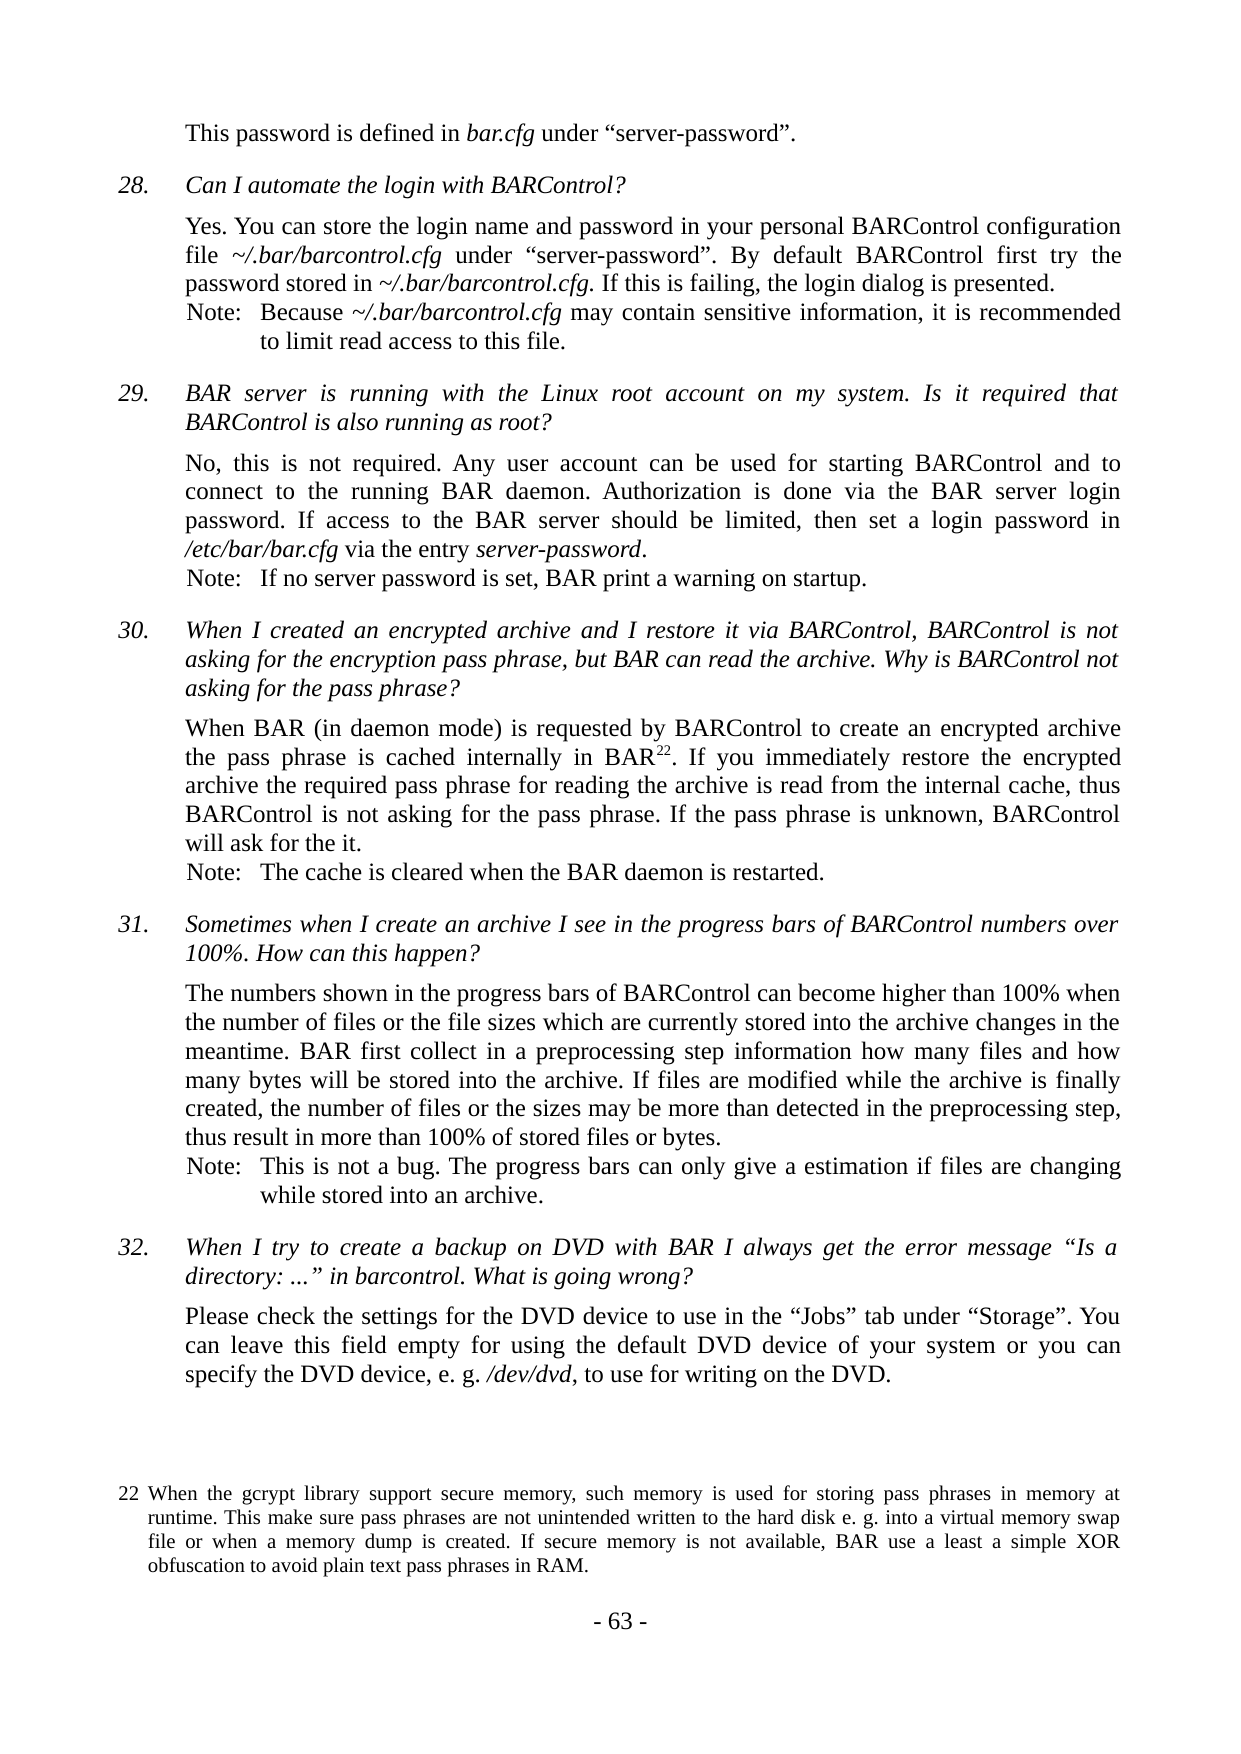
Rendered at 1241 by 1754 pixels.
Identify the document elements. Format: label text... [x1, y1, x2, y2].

text Note: If no server password is set, BAR print a warning on startup. [186, 563, 1122, 591]
text When the gcrypt library support secure memory, such memory is used for storing pass phrases in memory at runtime. This make sure pass phrases are not unintended written to the hard disk e. g. into a virtual memory swap file or when a memory dump is created. If secure memory is not available, BAR use a least a simple XOR obfuscation to avoid plain text pass phrases in RAM. [118, 1481, 1122, 1577]
list BAR server is running with the Linux root account on my system. Is it required that BARControl is also running as root? [118, 378, 1122, 436]
list When I try to create a backup on DVD with BAR I always get the error message “Is a directory: ...” in barcontrol. What is going wrong? [118, 1232, 1122, 1290]
text Note: The cache is cleared when the BAR daemon is restarted. [186, 857, 1122, 886]
list Can I automate the login with BARControl? [118, 171, 1122, 199]
list Sometimes when I create an archive I see in the progress bars of BARControl numbers over 100%. How can this happen? [118, 909, 1122, 967]
list When I created an encrypted archive and I restore it via BARControl, BARControl is not asking for the encryption pass phrase, but BAR can read the archive. Why is BARControl not asking for the pass phrase? [118, 615, 1122, 701]
text The numbers shown in the progress bars of BARControl can become higher than 100% when the number of files or the file sizes which are currently stored into the archive changes in the meantime. BAR first collect in a preprocessing step information how many files and how many bytes will be stored into the archive. If files are modified while the archive is finally created, the number of files or the sizes may be more than detected in the preprocessing step, thus result in more than 100% of stored files or bytes. [185, 978, 1122, 1151]
text Note: This is not a bug. The progress bars can only give a estimation if files are changing while stored into an archive. [186, 1151, 1122, 1208]
text This password is defined in bar.cfg under “server-password”. [185, 118, 1122, 147]
text No, this is not required. Any user account can be used for starting BARControl and to connect to the running BAR daemon. Authorization is done via the BAR server login password. If access to the BAR server should be limited, then set a login password in /etc/bar/bar.cfg via the entry server-password. [185, 448, 1122, 563]
text Please check the settings for the DVD device to use in the “Jobs” tab under “Storage”. You can leave this field empty for using the default DVD device of your system or you can specify the DVD device, e. g. /dev/dvd, to use for writing on the DVD. [185, 1301, 1122, 1388]
text Note: Because ~/.bar/barcontrol.cfg may contain sensitive information, it is recommended to limit read access to this file. [186, 297, 1122, 355]
text Yes. You can store the login name and password in your personal BARControl configuration file ~/.bar/barcontrol.cfg under “server-password”. By default BARControl first try the password stored in ~/.bar/barcontrol.cfg. If this is failing, the login dialog is presented. [185, 211, 1122, 297]
text When BAR (in daemon mode) is requested by BARControl to create an encrypted archive the pass phrase is cached internally in BAR. If you immediately restore the encrypted archive the required pass phrase for reading the archive is read from the internal cache, thus BARControl is not asking for the pass phrase. If the pass phrase is unknown, BARControl will ask for the it. [185, 713, 1122, 857]
